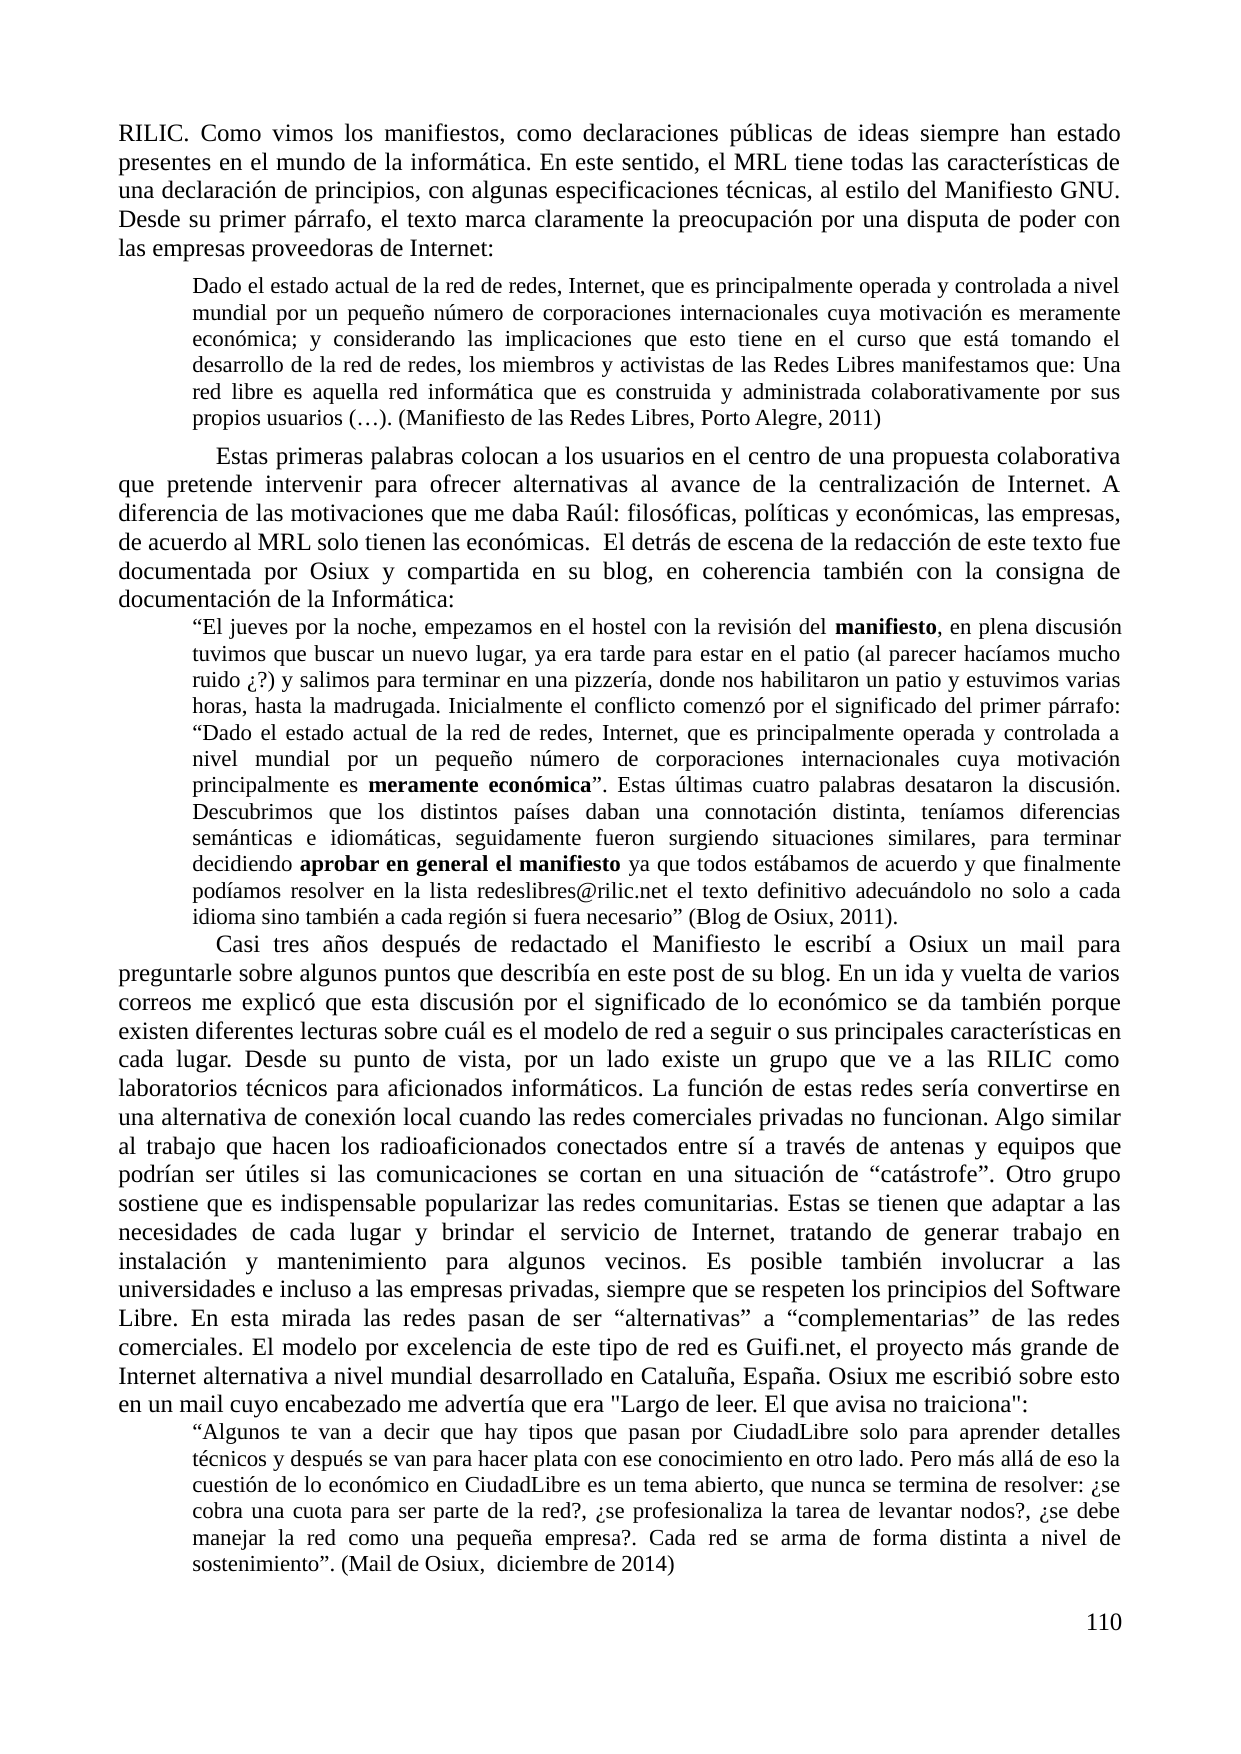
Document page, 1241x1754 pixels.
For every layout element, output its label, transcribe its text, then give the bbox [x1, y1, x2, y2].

text Estas primeras palabras colocan a los usuarios en el centro de una propuesta colaborativa que pretende intervenir para ofrecer alternativas al avance de la centralización de Internet. A diferencia de las motivaciones que me daba Raúl: filosóficas, políticas y económicas, las empresas, de acuerdo al MRL solo tienen las económicas. El detrás de escena de la redacción de este texto fue documentada por Osiux y compartida en su blog, en coherencia también con la consigna de documentación de la Informática: [118, 441, 1122, 613]
text Dado el estado actual de la red de redes, Internet, que es principalmente operada y controlada a nivel mundial por un pequeño número de corporaciones internacionales cuya motivación es meramente económica; y considerando las implicaciones que esto tiene en el curso que está tomando el desarrollo de la red de redes, los miembros y activistas de las Redes Libres manifestamos que: Una red libre es aquella red informática que es construida y administrada colaborativamente por sus propios usuarios (…). (Manifiesto de las Redes Libres, Porto Alegre, 2011) [192, 272, 1122, 430]
text RILIC. Como vimos los manifiestos, como declaraciones públicas de ideas siempre han estado presentes en el mundo de la informática. En este sentido, el MRL tiene todas las características de una declaración de principios, con algunas especificaciones técnicas, al estilo del Manifiesto GNU. Desde su primer párrafo, el texto marca claramente la preocupación por una disputa de poder con las empresas proveedoras de Internet: [118, 118, 1122, 262]
text “Algunos te van a decir que hay tipos que pasan por CiudadLibre solo para aprender detalles técnicos y después se van para hacer plata con ese conocimiento en otro lado. Pero más allá de eso la cuestión de lo económico en CiudadLibre es un tema abierto, que nunca se termina de resolver: ¿se cobra una cuota para ser parte de la red?, ¿se profesionaliza la tarea de levantar nodos?, ¿se debe manejar la red como una pequeña empresa?. Cada red se arma de forma distinta a nivel de sostenimiento”. (Mail de Osiux, diciembre de 2014) [192, 1418, 1122, 1576]
text Casi tres años después de redactado el Manifiesto le escribí a Osiux un mail para preguntarle sobre algunos puntos que describía en este post de su blog. En un ida y vuelta de varios correos me explicó que esta discusión por el significado de lo económico se da también porque existen diferentes lecturas sobre cuál es el modelo de red a seguir o sus principales características en cada lugar. Desde su punto de vista, por un lado existe un grupo que ve a las RILIC como laboratorios técnicos para aficionados informáticos. La función de estas redes sería convertirse en una alternativa de conexión local cuando las redes comerciales privadas no funcionan. Algo similar al trabajo que hacen los radioaficionados conectados entre sí a través de antenas y equipos que podrían ser útiles si las comunicaciones se cortan en una situación de “catástrofe”. Otro grupo sostiene que es indispensable popularizar las redes comunitarias. Estas se tienen que adaptar a las necesidades de cada lugar y brindar el servicio de Internet, tratando de generar trabajo en instalación y mantenimiento para algunos vecinos. Es posible también involucrar a las universidades e incluso a las empresas privadas, siempre que se respeten los principios del Software Libre. En esta mirada las redes pasan de ser “alternativas” a “complementarias” de las redes comerciales. El modelo por excelencia de este tipo de red es Guifi.net, el proyecto más grande de Internet alternativa a nivel mundial desarrollado en Cataluña, España. Osiux me escribió sobre esto en un mail cuyo encabezado me advertía que era "Largo de leer. El que avisa no traiciona": [118, 929, 1122, 1418]
text “El jueves por la noche, empezamos en el hostel con la revisión del manifiesto, en plena discusión tuvimos que buscar un nuevo lugar, ya era tarde para estar en el patio (al parecer hacíamos mucho ruido ¿?) y salimos para terminar en una pizzería, donde nos habilitaron un patio y estuvimos varias horas, hasta la madrugada. Inicialmente el conflicto comenzó por el significado del primer párrafo: “Dado el estado actual de la red de redes, Internet, que es principalmente operada y controlada a nivel mundial por un pequeño número de corporaciones internacionales cuya motivación principalmente es meramente económica”. Estas últimas cuatro palabras desataron la discusión. Descubrimos que los distintos países daban una connotación distinta, teníamos diferencias semánticas e idiomáticas, seguidamente fueron surgiendo situaciones similares, para terminar decidiendo aprobar en general el manifiesto ya que todos estábamos de acuerdo y que finalmente podíamos resolver en la lista redeslibres@rilic.net el texto definitivo adecuándolo no solo a cada idioma sino también a cada región si fuera necesario” (Blog de Osiux, 2011). [192, 613, 1122, 929]
